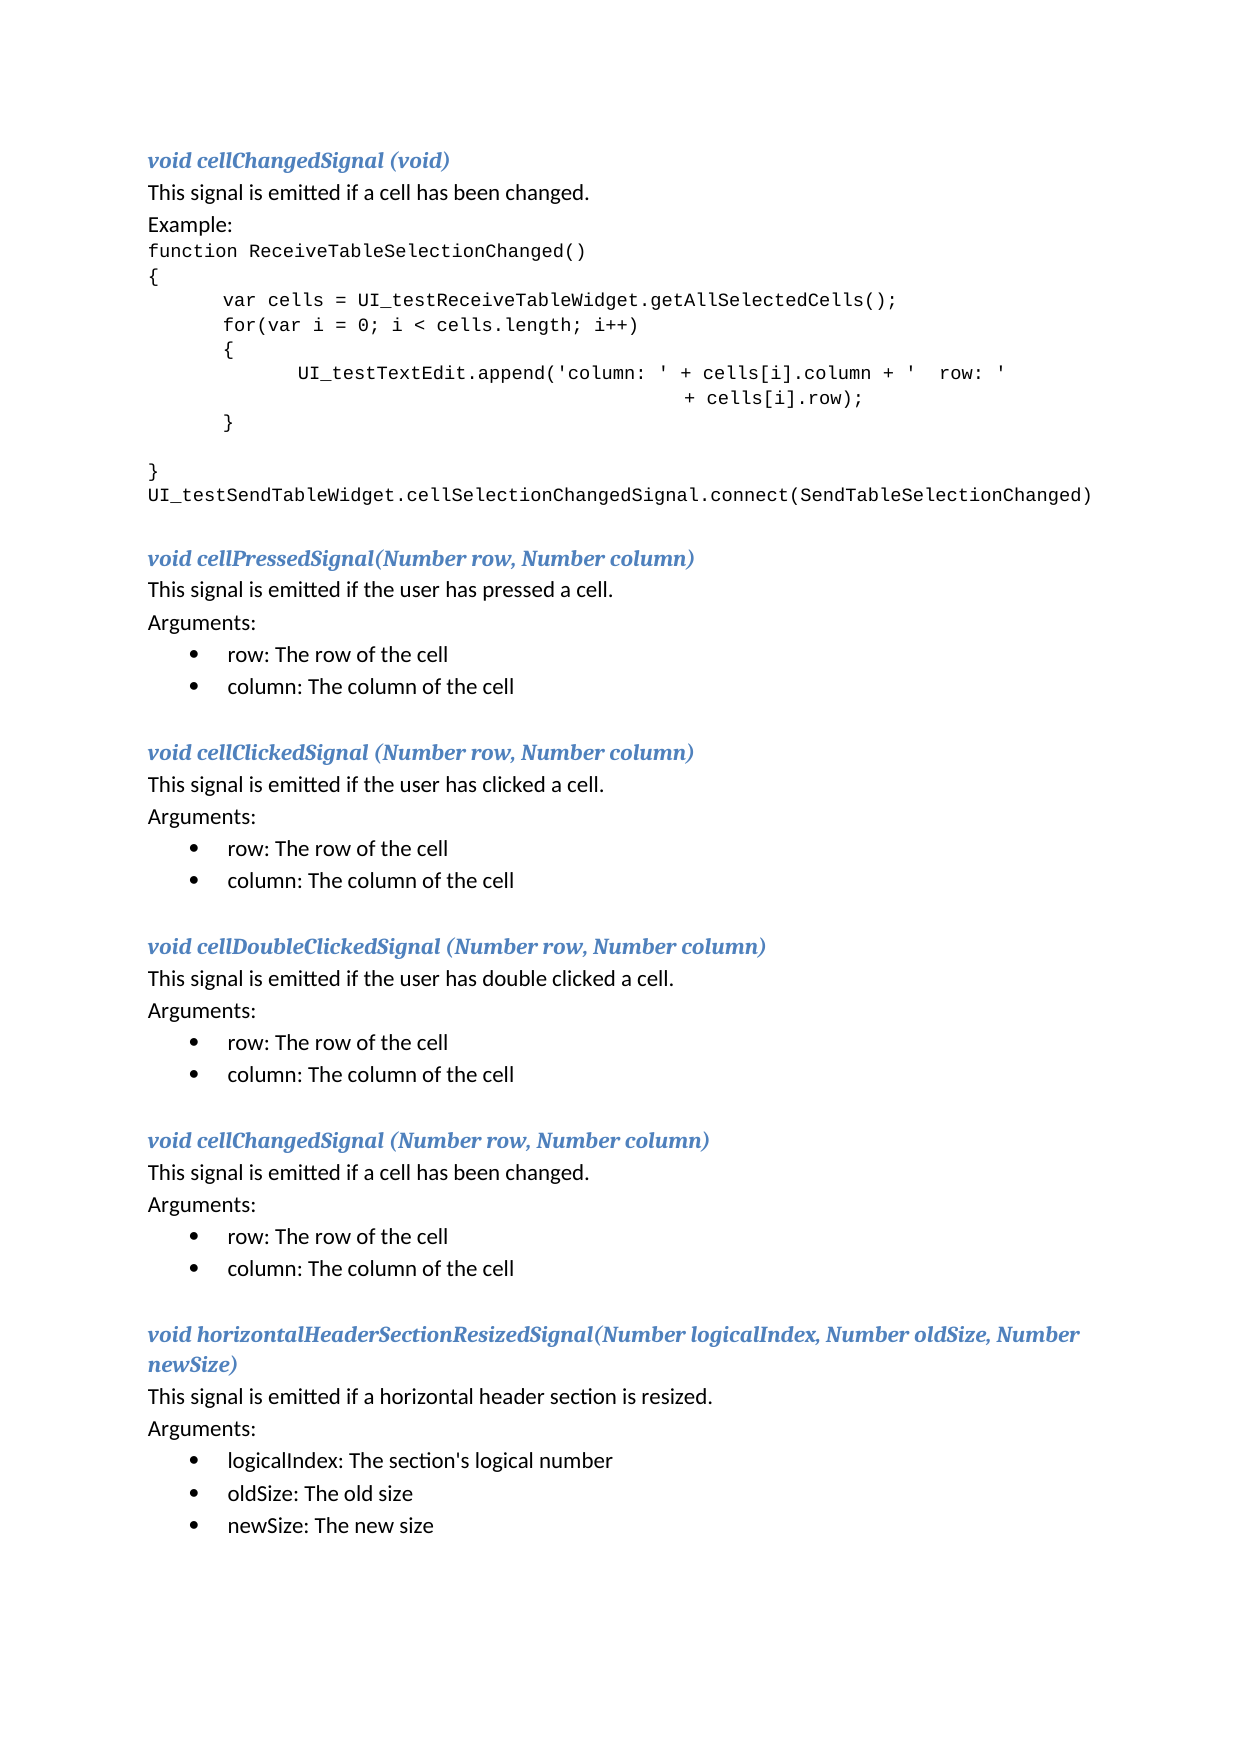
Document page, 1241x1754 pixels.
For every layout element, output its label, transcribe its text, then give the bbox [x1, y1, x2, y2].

text var cells = UI_testReceiveTableWidget.getAllSelectedCells(); [148, 291, 1093, 312]
subtitle void cellDoubleClickedSignal (Number row, Number column) [148, 933, 1093, 960]
list row: The row of the cell [190, 640, 1093, 668]
subtitle void cellChangedSignal (Number row, Number column) [148, 1128, 1093, 1154]
list row: The row of the cell [190, 1028, 1093, 1056]
text This signal is emitted if the user has clicked a cell. [148, 770, 1093, 798]
text Arguments: [148, 608, 1093, 636]
text Arguments: [148, 996, 1093, 1024]
text This signal is emitted if the user has pressed a cell. [148, 576, 1093, 604]
text } [148, 413, 1093, 434]
list row: The row of the cell [190, 1222, 1093, 1250]
list logicalIndex: The section's logical number [190, 1446, 1093, 1474]
text This signal is emitted if the user has double clicked a cell. [148, 964, 1093, 992]
text } [148, 462, 1093, 483]
text UI_testTextEdit.append('column: ' + cells[i].column + ' row: ' + cells[i].row); [148, 364, 1093, 410]
list newSize: The new size [190, 1511, 1093, 1539]
text { [148, 267, 1093, 288]
subtitle void cellChangedSignal (void) [148, 148, 1093, 174]
text Arguments: [148, 802, 1093, 830]
text UI_testSendTableWidget.cellSelectionChangedSignal.connect(SendTableSelectionChanged) [148, 486, 1093, 507]
text { [148, 340, 1093, 361]
text This signal is emitted if a cell has been changed. [148, 178, 1093, 206]
subtitle void horizontalHeaderSectionResizedSignal(Number logicalIndex, Number oldSize, Number newSize) [148, 1322, 1093, 1378]
list column: The column of the cell [190, 1060, 1093, 1088]
list oldSize: The old size [190, 1479, 1093, 1507]
list column: The column of the cell [190, 672, 1093, 700]
text This signal is emitted if a horizontal header section is resized. [148, 1382, 1093, 1410]
text for(var i = 0; i < cells.length; i++) [148, 315, 1093, 337]
subtitle void cellPressedSignal(Number row, Number column) [148, 545, 1093, 572]
list column: The column of the cell [190, 1254, 1093, 1282]
text Example: [148, 210, 1093, 238]
text Arguments: [148, 1190, 1093, 1218]
subtitle void cellClickedSignal (Number row, Number column) [148, 739, 1093, 766]
text This signal is emitted if a cell has been changed. [148, 1158, 1093, 1186]
list row: The row of the cell [190, 834, 1093, 862]
text function ReceiveTableSelectionChanged() [148, 242, 1093, 263]
list column: The column of the cell [190, 866, 1093, 894]
text Arguments: [148, 1414, 1093, 1442]
